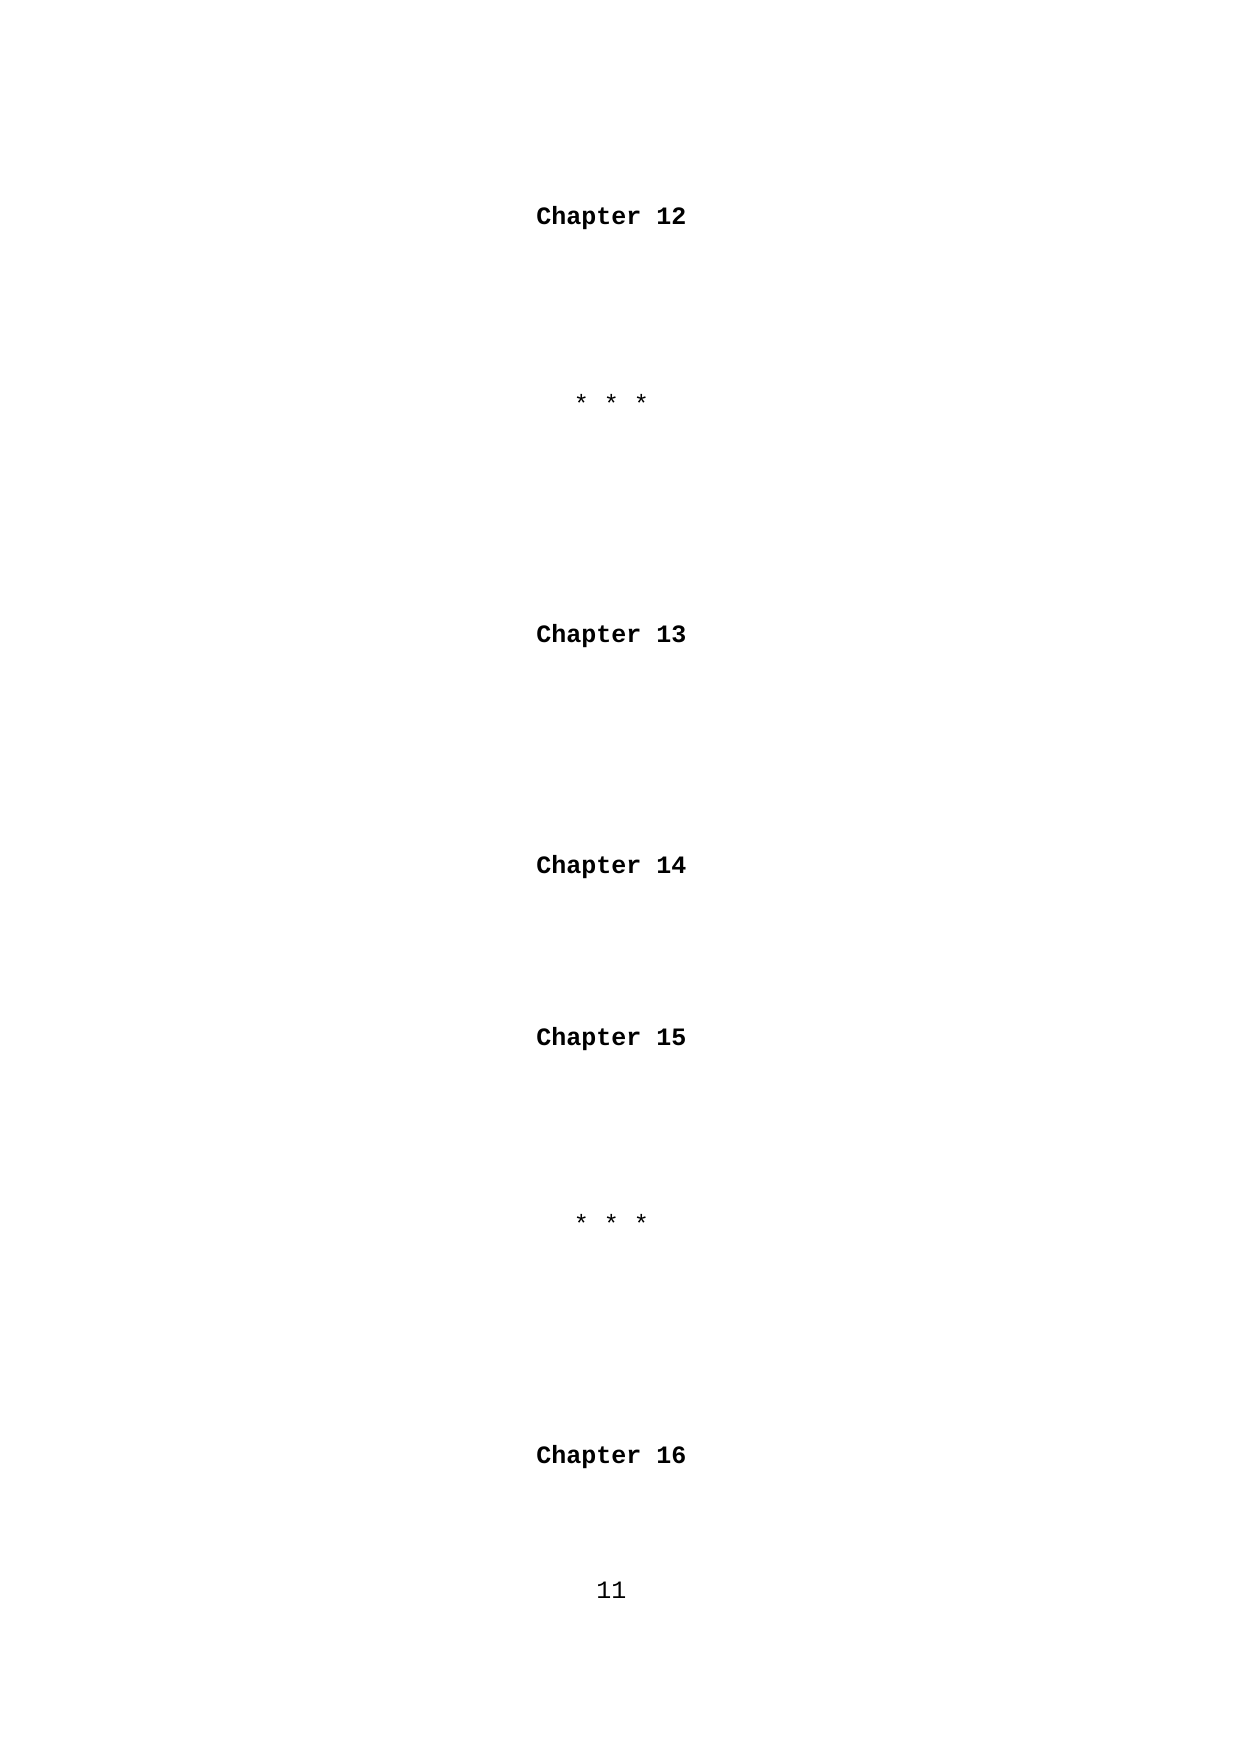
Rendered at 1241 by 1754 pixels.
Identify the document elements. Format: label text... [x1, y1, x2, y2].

subtitle Chapter 13 [159, 607, 1063, 650]
subtitle * * * [159, 376, 1063, 419]
subtitle Chapter 14 [159, 837, 1063, 881]
subtitle Chapter 15 [159, 1010, 1063, 1053]
subtitle * * * [159, 1197, 1063, 1240]
subtitle Chapter 12 [159, 189, 1063, 232]
subtitle Chapter 16 [159, 1428, 1063, 1471]
